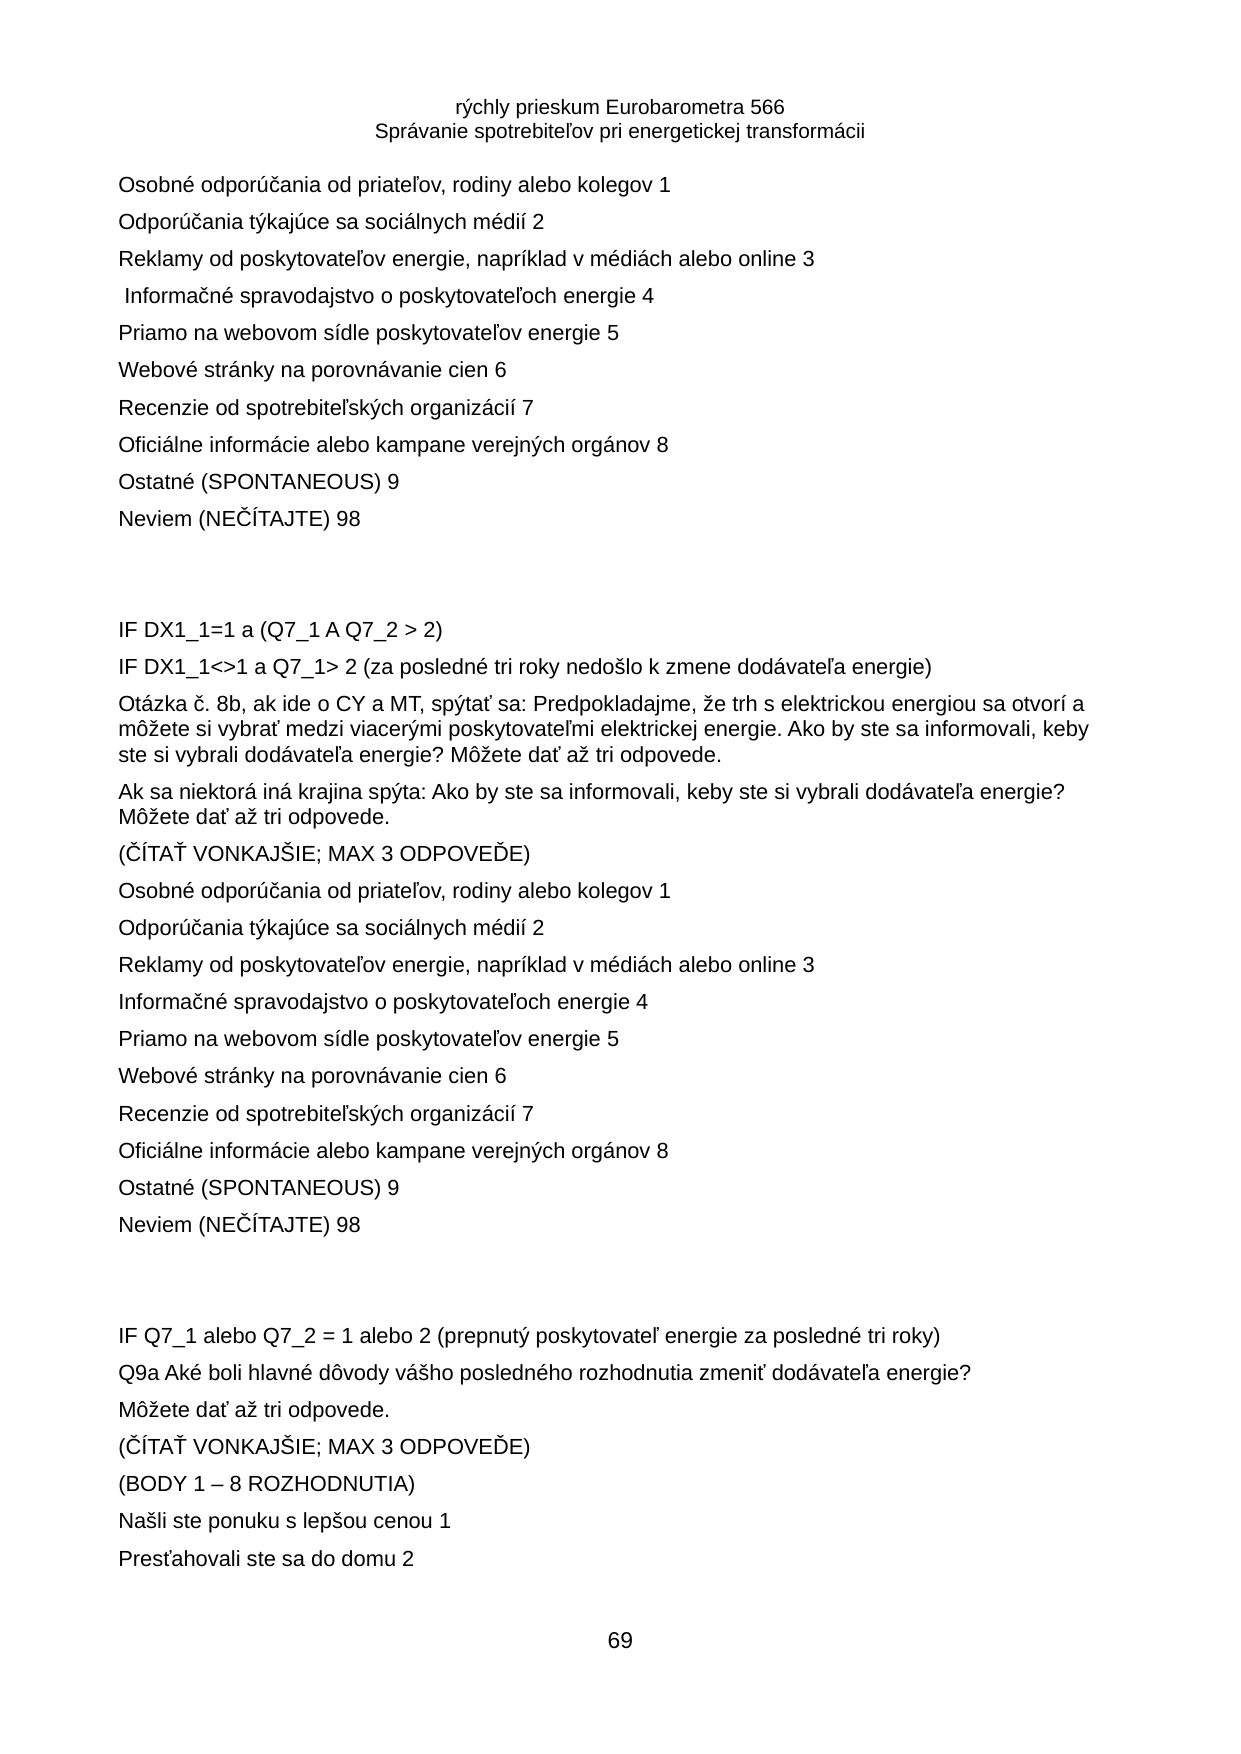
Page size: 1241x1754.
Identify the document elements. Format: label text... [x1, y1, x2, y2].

text Osobné odporúčania od priateľov, rodiny alebo kolegov 1 [118, 878, 1122, 903]
text Ostatné (SPONTANEOUS) 9 [118, 468, 1122, 494]
text (ČÍTAŤ VONKAJŠIE; MAX 3 ODPOVEĎE) [118, 1434, 1122, 1459]
text Neviem (NEČÍTAJTE) 98 [118, 1212, 1122, 1237]
text Webové stránky na porovnávanie cien 6 [118, 1063, 1122, 1088]
text Recenzie od spotrebiteľských organizácií 7 [118, 394, 1122, 419]
text Webové stránky na porovnávanie cien 6 [118, 357, 1122, 382]
text IF DX1_1<>1 a Q7_1> 2 (za posledné tri roky nedošlo k zmene dodávateľa energie) [118, 654, 1122, 679]
text Ak sa niektorá iná krajina spýta: Ako by ste sa informovali, keby ste si vybrali dodávateľa energie? Môžete dať až tri odpovede. [118, 778, 1122, 829]
text Osobné odporúčania od priateľov, rodiny alebo kolegov 1 [118, 172, 1122, 197]
text Priamo na webovom sídle poskytovateľov energie 5 [118, 1026, 1122, 1051]
text Reklamy od poskytovateľov energie, napríklad v médiách alebo online 3 [118, 952, 1122, 977]
text (BODY 1 – 8 ROZHODNUTIA) [118, 1471, 1122, 1496]
text Informačné spravodajstvo o poskytovateľoch energie 4 [118, 283, 1122, 308]
text Q9a Aké boli hlavné dôvody vášho posledného rozhodnutia zmeniť dodávateľa energie? [118, 1360, 1122, 1385]
text Oficiálne informácie alebo kampane verejných orgánov 8 [118, 1137, 1122, 1163]
text Odporúčania týkajúce sa sociálnych médií 2 [118, 915, 1122, 940]
text Našli ste ponuku s lepšou cenou 1 [118, 1508, 1122, 1533]
text Oficiálne informácie alebo kampane verejných orgánov 8 [118, 431, 1122, 457]
text IF Q7_1 alebo Q7_2 = 1 alebo 2 (prepnutý poskytovateľ energie za posledné tri roky) [118, 1323, 1122, 1348]
text Neviem (NEČÍTAJTE) 98 [118, 506, 1122, 531]
text Môžete dať až tri odpovede. [118, 1397, 1122, 1422]
text Ostatné (SPONTANEOUS) 9 [118, 1174, 1122, 1200]
text Presťahovali ste sa do domu 2 [118, 1545, 1122, 1571]
text Reklamy od poskytovateľov energie, napríklad v médiách alebo online 3 [118, 246, 1122, 271]
text (ČÍTAŤ VONKAJŠIE; MAX 3 ODPOVEĎE) [118, 841, 1122, 866]
text Priamo na webovom sídle poskytovateľov energie 5 [118, 320, 1122, 345]
text Odporúčania týkajúce sa sociálnych médií 2 [118, 209, 1122, 234]
text Recenzie od spotrebiteľských organizácií 7 [118, 1100, 1122, 1126]
text Informačné spravodajstvo o poskytovateľoch energie 4 [118, 989, 1122, 1014]
text IF DX1_1=1 a (Q7_1 A Q7_2 > 2) [118, 617, 1122, 642]
text Otázka č. 8b, ak ide o CY a MT, spýtať sa: Predpokladajme, že trh s elektrickou energiou sa otvorí a môžete si vybrať medzi viacerými poskytovateľmi elektrickej energie. Ako by ste sa informovali, keby ste si vybrali dodávateľa energie? Môžete dať až tri odpovede. [118, 691, 1122, 767]
